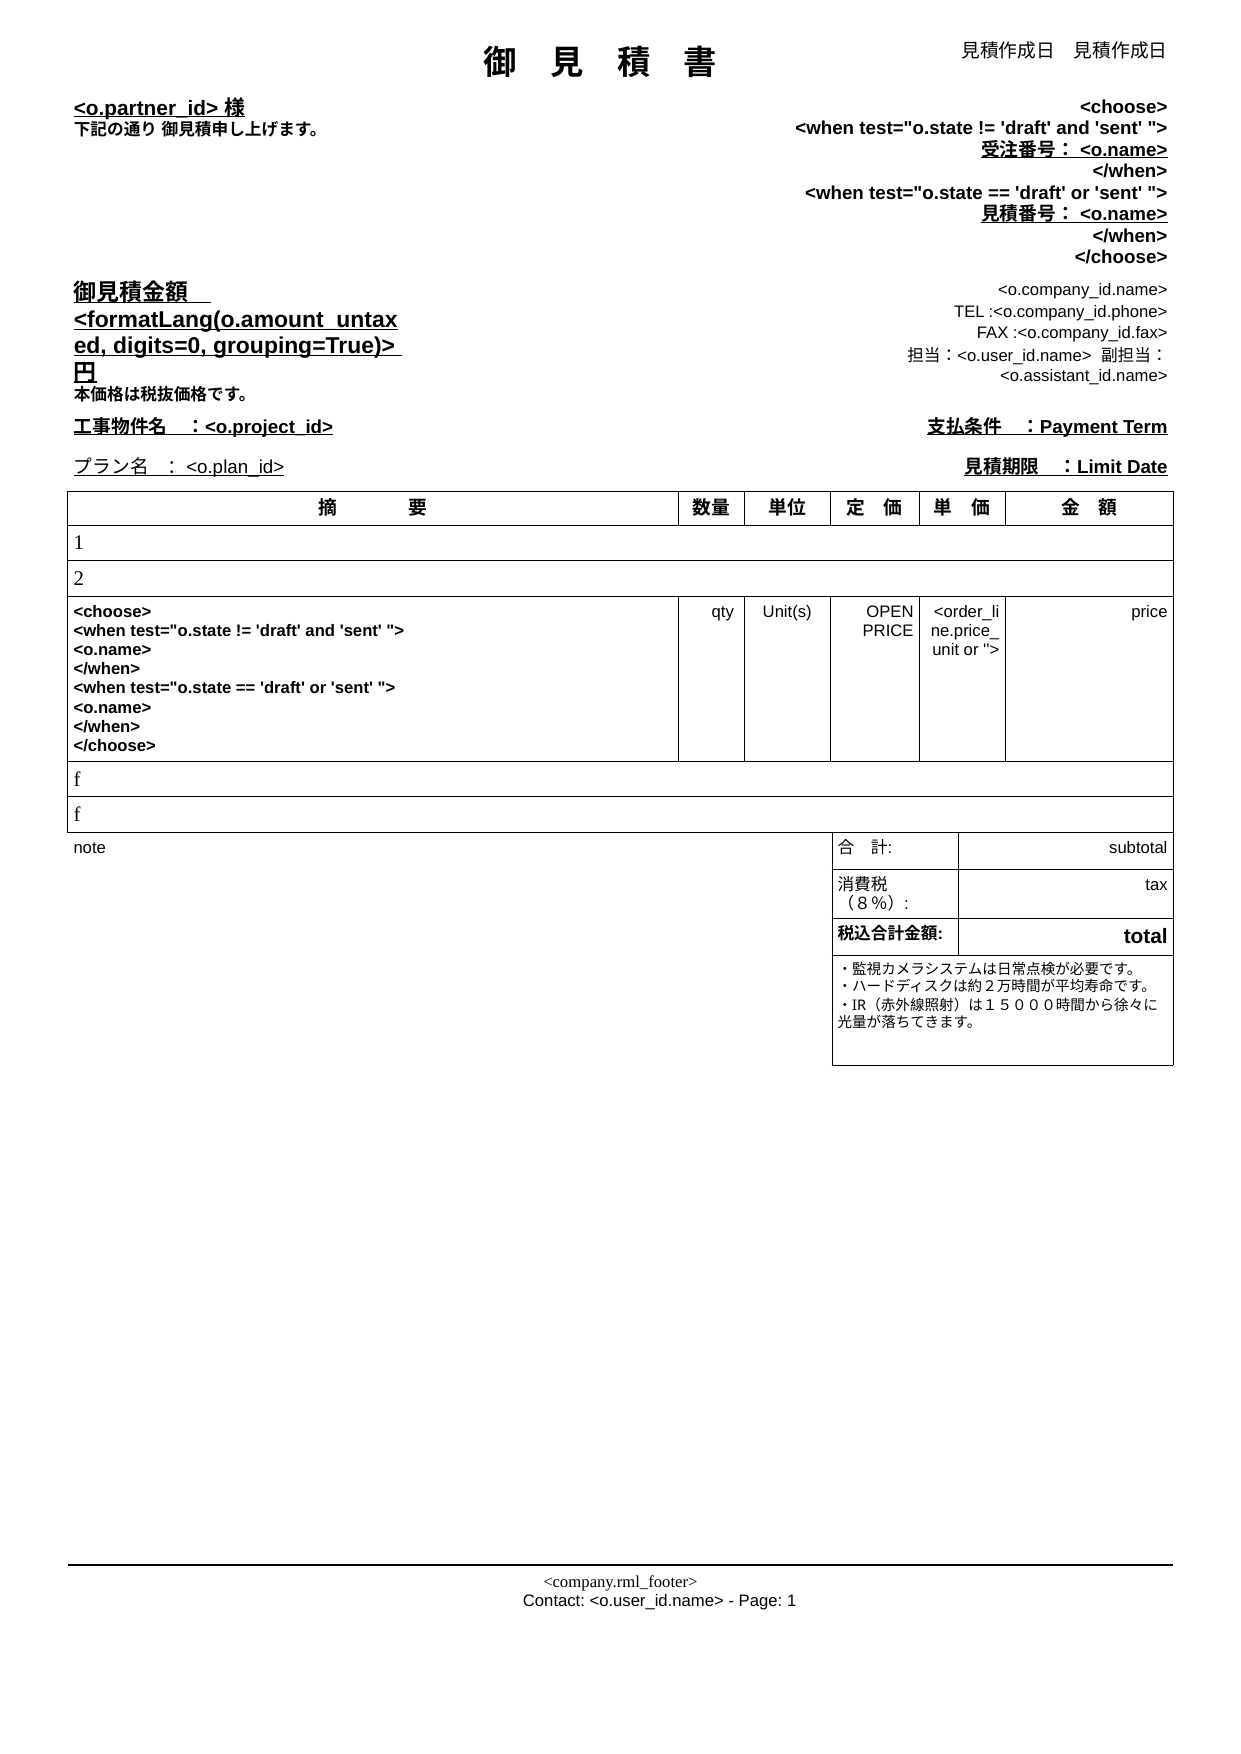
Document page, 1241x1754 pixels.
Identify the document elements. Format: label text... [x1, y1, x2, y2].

table_cell tax [959, 870, 1173, 918]
table_cell 1 [68, 526, 1173, 560]
table_cell 消費税（８％）: [833, 870, 958, 918]
table_cell <order_line.price_unit or ''> [920, 597, 1005, 761]
table_header 摘 要 [68, 492, 678, 524]
table_header [68, 30, 411, 90]
table_header 単 価 [920, 492, 1005, 524]
table_cell [411, 274, 789, 410]
table_cell プラン名 ：<o.plan_id> [68, 451, 789, 491]
table_cell Unit(s) [745, 597, 830, 761]
table_header 定 価 [831, 492, 919, 524]
table_cell note [68, 833, 830, 1064]
table_header 金 額 [1006, 492, 1173, 524]
table_cell f [68, 797, 1173, 832]
table_cell <o.company_id.name> TEL :<o.company_id.phone> FAX :<o.company_id.fax> 担当：<o.user_id.name> 副担当：<o.assistant_id.name> [789, 274, 1173, 410]
table_cell total [959, 919, 1173, 955]
table_cell 工事物件名 ：<o.project_id> [68, 410, 789, 451]
table_header 御 見 積 書 [411, 30, 789, 90]
table_cell 合 計: [833, 833, 958, 868]
table_cell 支払条件 ：Payment Term [789, 410, 1173, 451]
table_cell price [1006, 597, 1173, 761]
table_cell subtotal [959, 833, 1173, 868]
table_cell 2 [68, 561, 1173, 596]
table_header 単位 [745, 492, 830, 524]
table_cell 御見積金額 <formatLang(o.amount_untaxed, digits=0, grouping=True)> 円 本価格は税抜価格です。 [68, 274, 411, 410]
table_cell 見積期限 ：Limit Date [789, 451, 1173, 491]
table_header 見積作成日 見積作成日 [789, 30, 1173, 90]
table_header 数量 [679, 492, 744, 524]
table_cell <choose> <when test="o.state != 'draft' and 'sent' "> 受注番号： <o.name> </when> <when test="o.state == 'draft' or 'sent' "> 見積番号： <o.name> </when> </choose> [789, 90, 1173, 274]
table_cell qty [679, 597, 744, 761]
table_cell <choose> <when test="o.state != 'draft' and 'sent' "> <o.name> </when> <when test="o.state == 'draft' or 'sent' "> <o.name> </when> </choose> [68, 597, 678, 761]
table_cell 税込合計金額: [833, 919, 958, 955]
table_cell <o.partner_id> 様 下記の通り 御見積申し上げます。 [68, 90, 789, 274]
table_cell OPEN PRICE [831, 597, 919, 761]
table_cell f [68, 762, 1173, 796]
table_cell ・監視カメラシステムは日常点検が必要です。 ・ハードディスクは約２万時間が平均寿命です。 ・IR（赤外線照射）は１５０００時間から徐々に光量が落ちてきます。 [833, 956, 1173, 1064]
